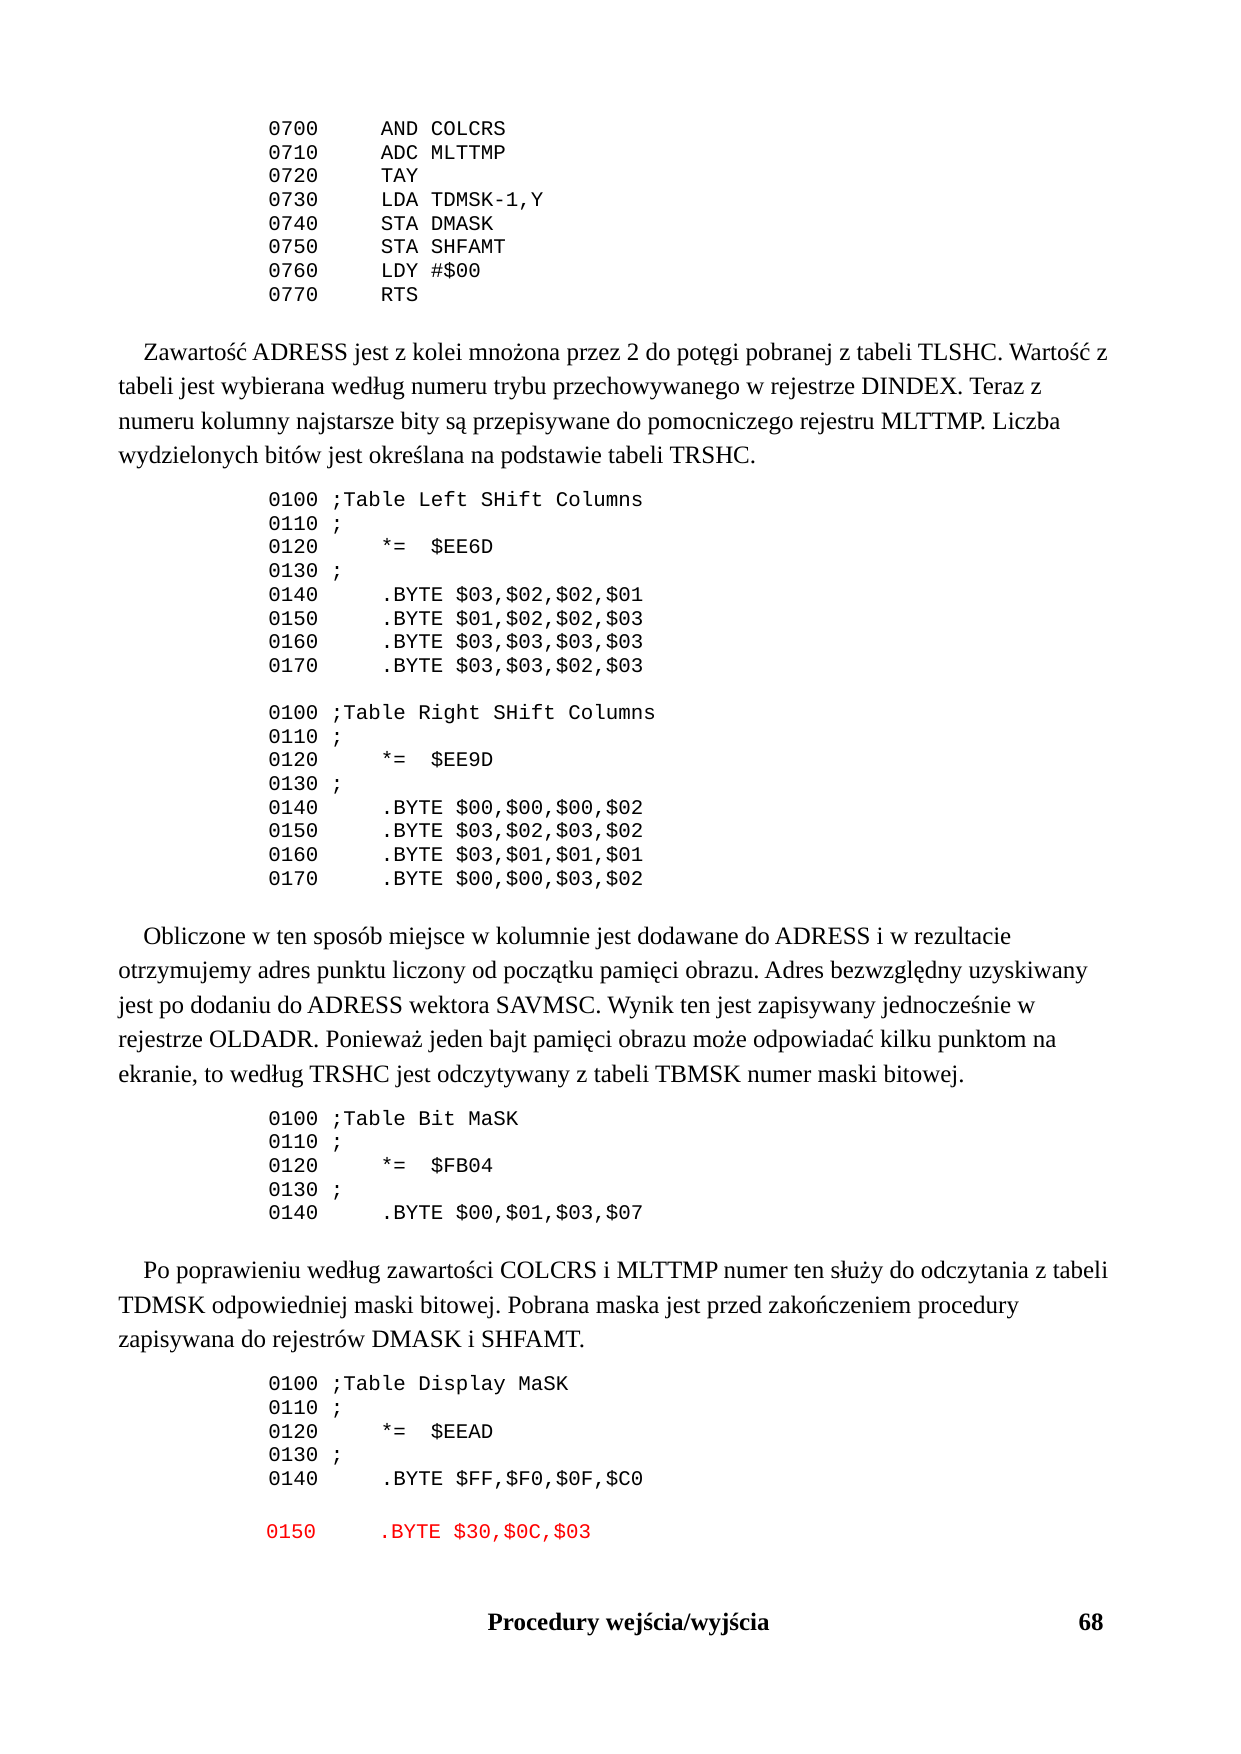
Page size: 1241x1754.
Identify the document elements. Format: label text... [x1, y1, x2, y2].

text 0100 ;Table Left SHift Columns [118, 489, 1122, 513]
text 0120 *= $FB04 [118, 1155, 1122, 1179]
text 0130 ; [118, 1179, 1122, 1202]
text 0140 .BYTE $03,$02,$02,$01 [118, 584, 1122, 607]
text 0140 .BYTE $FF,$F0,$0F,$C0 [118, 1468, 1122, 1492]
text 0150 .BYTE $30,$0C,$03 [266, 1521, 1122, 1545]
text 0170 .BYTE $00,$00,$03,$02 [118, 868, 1122, 891]
text Obliczone w ten sposób miejsce w kolumnie jest dodawane do ADRESS i w rezultacie otrzymujemy adres punktu liczony od początku pamięci obrazu. Adres bezwzględny uzyskiwany jest po dodaniu do ADRESS wektora SAVMSC. Wynik ten jest zapisywany jednocześnie w rejestrze OLDADR. Ponieważ jeden bajt pamięci obrazu może odpowiadać kilku punktom na ekranie, to według TRSHC jest odczytywany z tabeli TBMSK numer maski bitowej. [118, 921, 1122, 1087]
text 0110 ; [118, 1131, 1122, 1155]
text 0740 STA DMASK [118, 213, 1122, 236]
text 0120 *= $EEAD [118, 1421, 1122, 1444]
text 0160 .BYTE $03,$01,$01,$01 [118, 844, 1122, 868]
text 0100 ;Table Bit MaSK [118, 1108, 1122, 1131]
text 0730 LDA TDMSK-1,Y [118, 189, 1122, 213]
text 0110 ; [118, 1397, 1122, 1421]
text 0170 .BYTE $03,$03,$02,$03 [118, 655, 1122, 678]
text 0760 LDY #$00 [118, 260, 1122, 284]
text 0130 ; [118, 1444, 1122, 1468]
text Zawartość ADRESS jest z kolei mnożona przez 2 do potęgi pobranej z tabeli TLSHC. Wartość z tabeli jest wybierana według numeru trybu przechowywanego w rejestrze DINDEX. Teraz z numeru kolumny najstarsze bity są przepisywane do pomocniczego rejestru MLTTMP. Liczba wydzielonych bitów jest określana na podstawie tabeli TRSHC. [118, 337, 1122, 469]
text 0720 TAY [118, 165, 1122, 189]
text Po poprawieniu według zawartości COLCRS i MLTTMP numer ten służy do odczytania z tabeli TDMSK odpowiedniej maski bitowej. Pobrana maska jest przed zakończeniem procedury zapisywana do rejestrów DMASK i SHFAMT. [118, 1255, 1122, 1353]
text 0150 .BYTE $01,$02,$02,$03 [118, 607, 1122, 631]
text 0700 AND COLCRS [118, 118, 1122, 142]
text 0750 STA SHFAMT [118, 236, 1122, 260]
text 0130 ; [118, 773, 1122, 797]
text 0770 RTS [118, 284, 1122, 307]
text 0100 ;Table Display MaSK [118, 1373, 1122, 1397]
text 0160 .BYTE $03,$03,$03,$03 [118, 631, 1122, 655]
text 0120 *= $EE9D [118, 749, 1122, 773]
text 0150 .BYTE $03,$02,$03,$02 [118, 820, 1122, 844]
text 0710 ADC MLTTMP [118, 142, 1122, 165]
text 0110 ; [118, 513, 1122, 537]
text 0130 ; [118, 560, 1122, 584]
text 0140 .BYTE $00,$00,$00,$02 [118, 797, 1122, 820]
text 0120 *= $EE6D [118, 537, 1122, 560]
text 0140 .BYTE $00,$01,$03,$07 [118, 1202, 1122, 1226]
text 0100 ;Table Right SHift Columns [118, 702, 1122, 726]
text 0110 ; [118, 726, 1122, 749]
